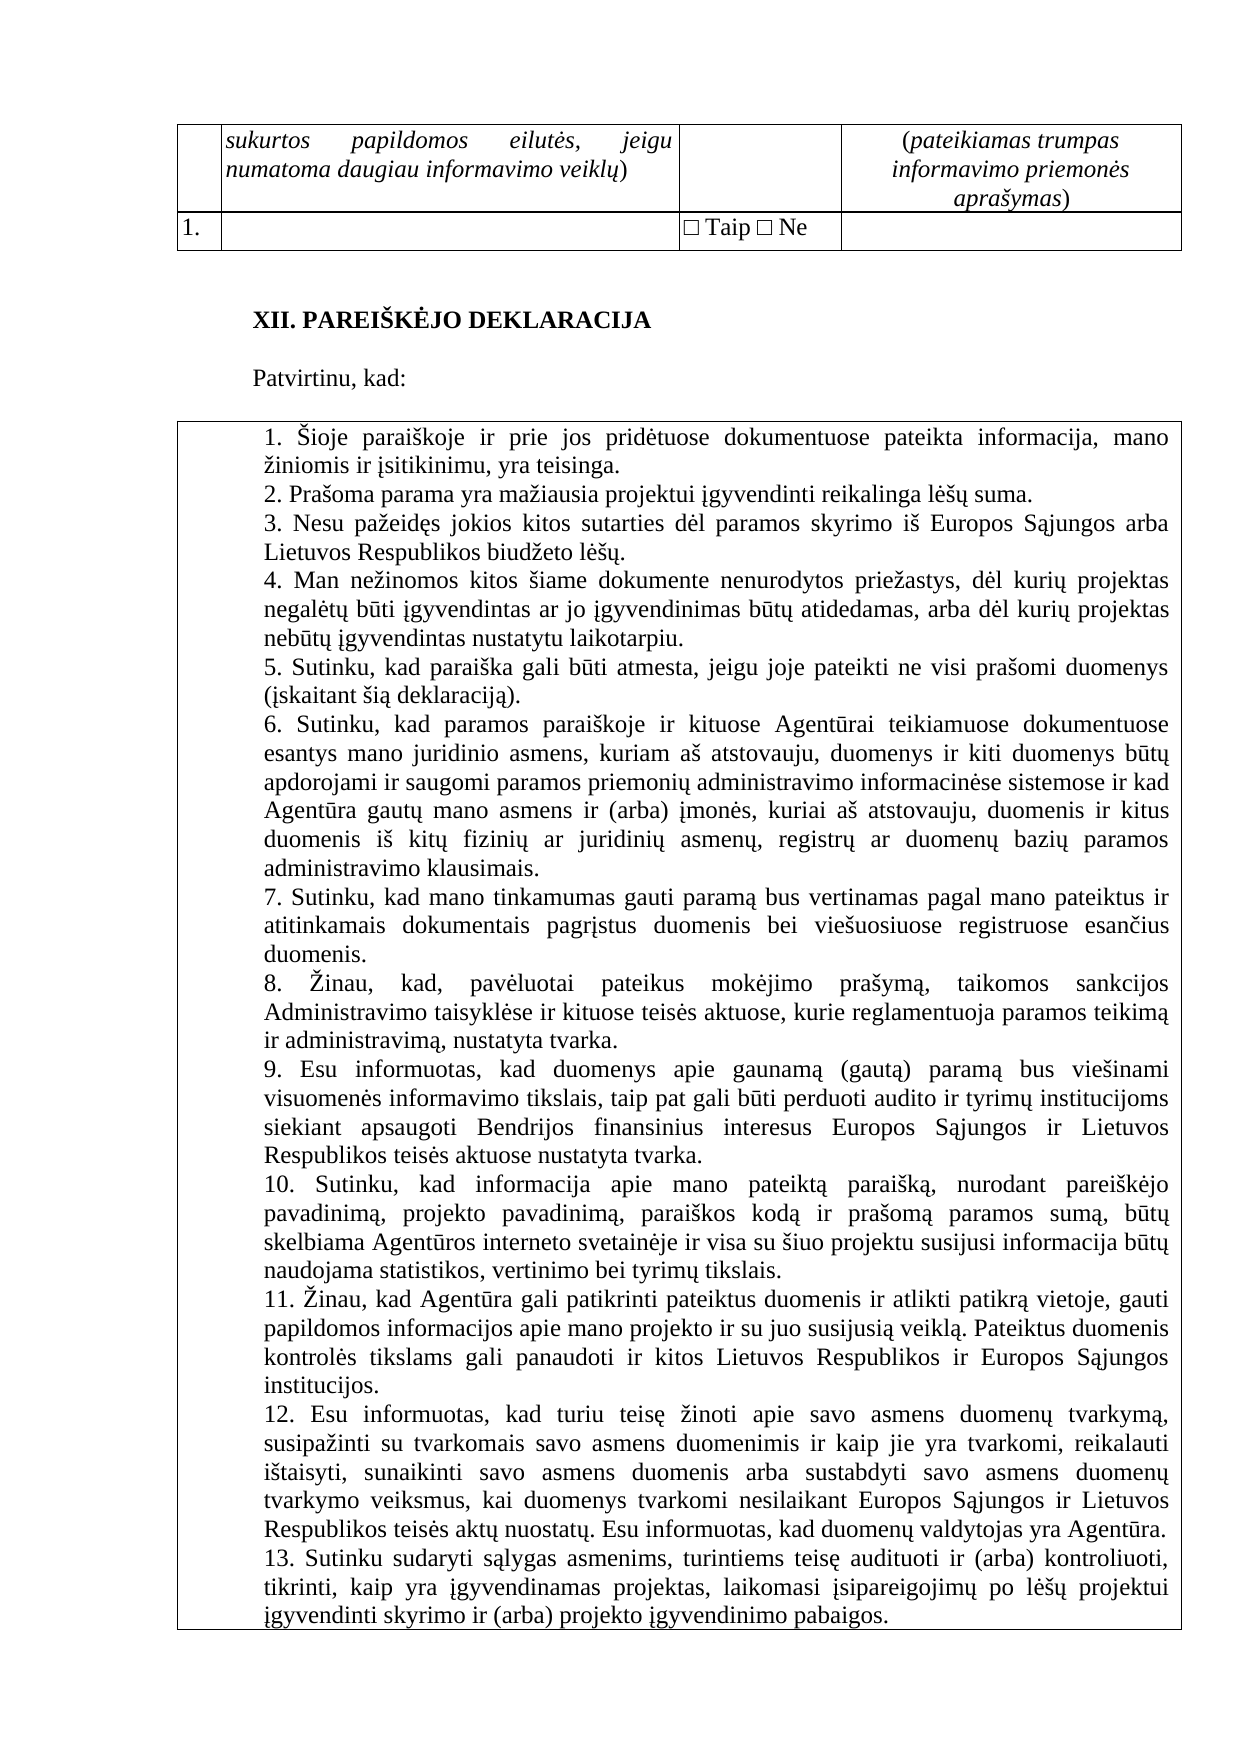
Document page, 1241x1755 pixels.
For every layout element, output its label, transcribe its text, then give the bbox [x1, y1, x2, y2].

table_cell □ Taip □ Ne [680, 213, 841, 249]
table_header (pateikiamas trumpas informavimo priemonės aprašymas) [842, 125, 1181, 211]
table_cell [842, 213, 1181, 249]
table_header sukurtos papildomos eilutės, jeigu numatoma daugiau informavimo veiklų) [222, 125, 679, 211]
table_header 1. Šioje paraiškoje ir prie jos pridėtuose dokumentuose pateikta informacija, mano žiniomis ir įsitikinimu, yra teisinga. 2. Prašoma parama yra mažiausia projektui įgyvendinti reikalinga lėšų suma. 3. Nesu pažeidęs jokios kitos sutarties dėl paramos skyrimo iš Europos Sąjungos arba Lietuvos Respublikos biudžeto lėšų. 4. Man nežinomos kitos šiame dokumente nenurodytos priežastys, dėl kurių projektas negalėtų būti įgyvendintas ar jo įgyvendinimas būtų atidedamas, arba dėl kurių projektas nebūtų įgyvendintas nustatytu laikotarpiu. 5. Sutinku, kad paraiška gali būti atmesta, jeigu joje pateikti ne visi prašomi duomenys (įskaitant šią deklaraciją). 6. Sutinku, kad paramos paraiškoje ir kituose Agentūrai teikiamuose dokumentuose esantys mano juridinio asmens, kuriam aš atstovauju, duomenys ir kiti duomenys būtų apdorojami ir saugomi paramos priemonių administravimo informacinėse sistemose ir kad Agentūra gautų mano asmens ir (arba) įmonės, kuriai aš atstovauju, duomenis ir kitus duomenis iš kitų fizinių ar juridinių asmenų, registrų ar duomenų bazių paramos administravimo klausimais. 7. Sutinku, kad mano tinkamumas gauti paramą bus vertinamas pagal mano pateiktus ir atitinkamais dokumentais pagrįstus duomenis bei viešuosiuose registruose esančius duomenis. 8. Žinau, kad, pavėluotai pateikus mokėjimo prašymą, taikomos sankcijos Administravimo taisyklėse ir kituose teisės aktuose, kurie reglamentuoja paramos teikimą ir administravimą, nustatyta tvarka. 9. Esu informuotas, kad duomenys apie gaunamą (gautą) paramą bus viešinami visuomenės informavimo tikslais, taip pat gali būti perduoti audito ir tyrimų institucijoms siekiant apsaugoti Bendrijos finansinius interesus Europos Sąjungos ir Lietuvos Respublikos teisės aktuose nustatyta tvarka. 10. Sutinku, kad informacija apie mano pateiktą paraišką, nurodant pareiškėjo pavadinimą, projekto pavadinimą, paraiškos kodą ir prašomą paramos sumą, būtų skelbiama Agentūros interneto svetainėje ir visa su šiuo projektu susijusi informacija būtų naudojama statistikos, vertinimo bei tyrimų tikslais. 11. Žinau, kad Agentūra gali patikrinti pateiktus duomenis ir atlikti patikrą vietoje, gauti papildomos informacijos apie mano projekto ir su juo susijusią veiklą. Pateiktus duomenis kontrolės tikslams gali panaudoti ir kitos Lietuvos Respublikos ir Europos Sąjungos institucijos. 12. Esu informuotas, kad turiu teisę žinoti apie savo asmens duomenų tvarkymą, susipažinti su tvarkomais savo asmens duomenimis ir kaip jie yra tvarkomi, reikalauti ištaisyti, sunaikinti savo asmens duomenis arba sustabdyti savo asmens duomenų tvarkymo veiksmus, kai duomenys tvarkomi nesilaikant Europos Sąjungos ir Lietuvos Respublikos teisės aktų nuostatų. Esu informuotas, kad duomenų valdytojas yra Agentūra. 13. Sutinku sudaryti sąlygas asmenims, turintiems teisę audituoti ir (arba) kontroliuoti, tikrinti, kaip yra įgyvendinamas projektas, laikomasi įsipareigojimų po lėšų projektui įgyvendinti skyrimo ir (arba) projekto įgyvendinimo pabaigos. [178, 422, 1181, 1629]
table_header [178, 125, 221, 211]
text Patvirtinu, kad: [177, 363, 1181, 392]
table_header [680, 125, 841, 211]
text XII. PAREIŠKĖJO DEKLARACIJA [177, 306, 1181, 334]
table_cell [222, 213, 679, 249]
table_cell 1. [178, 213, 221, 249]
